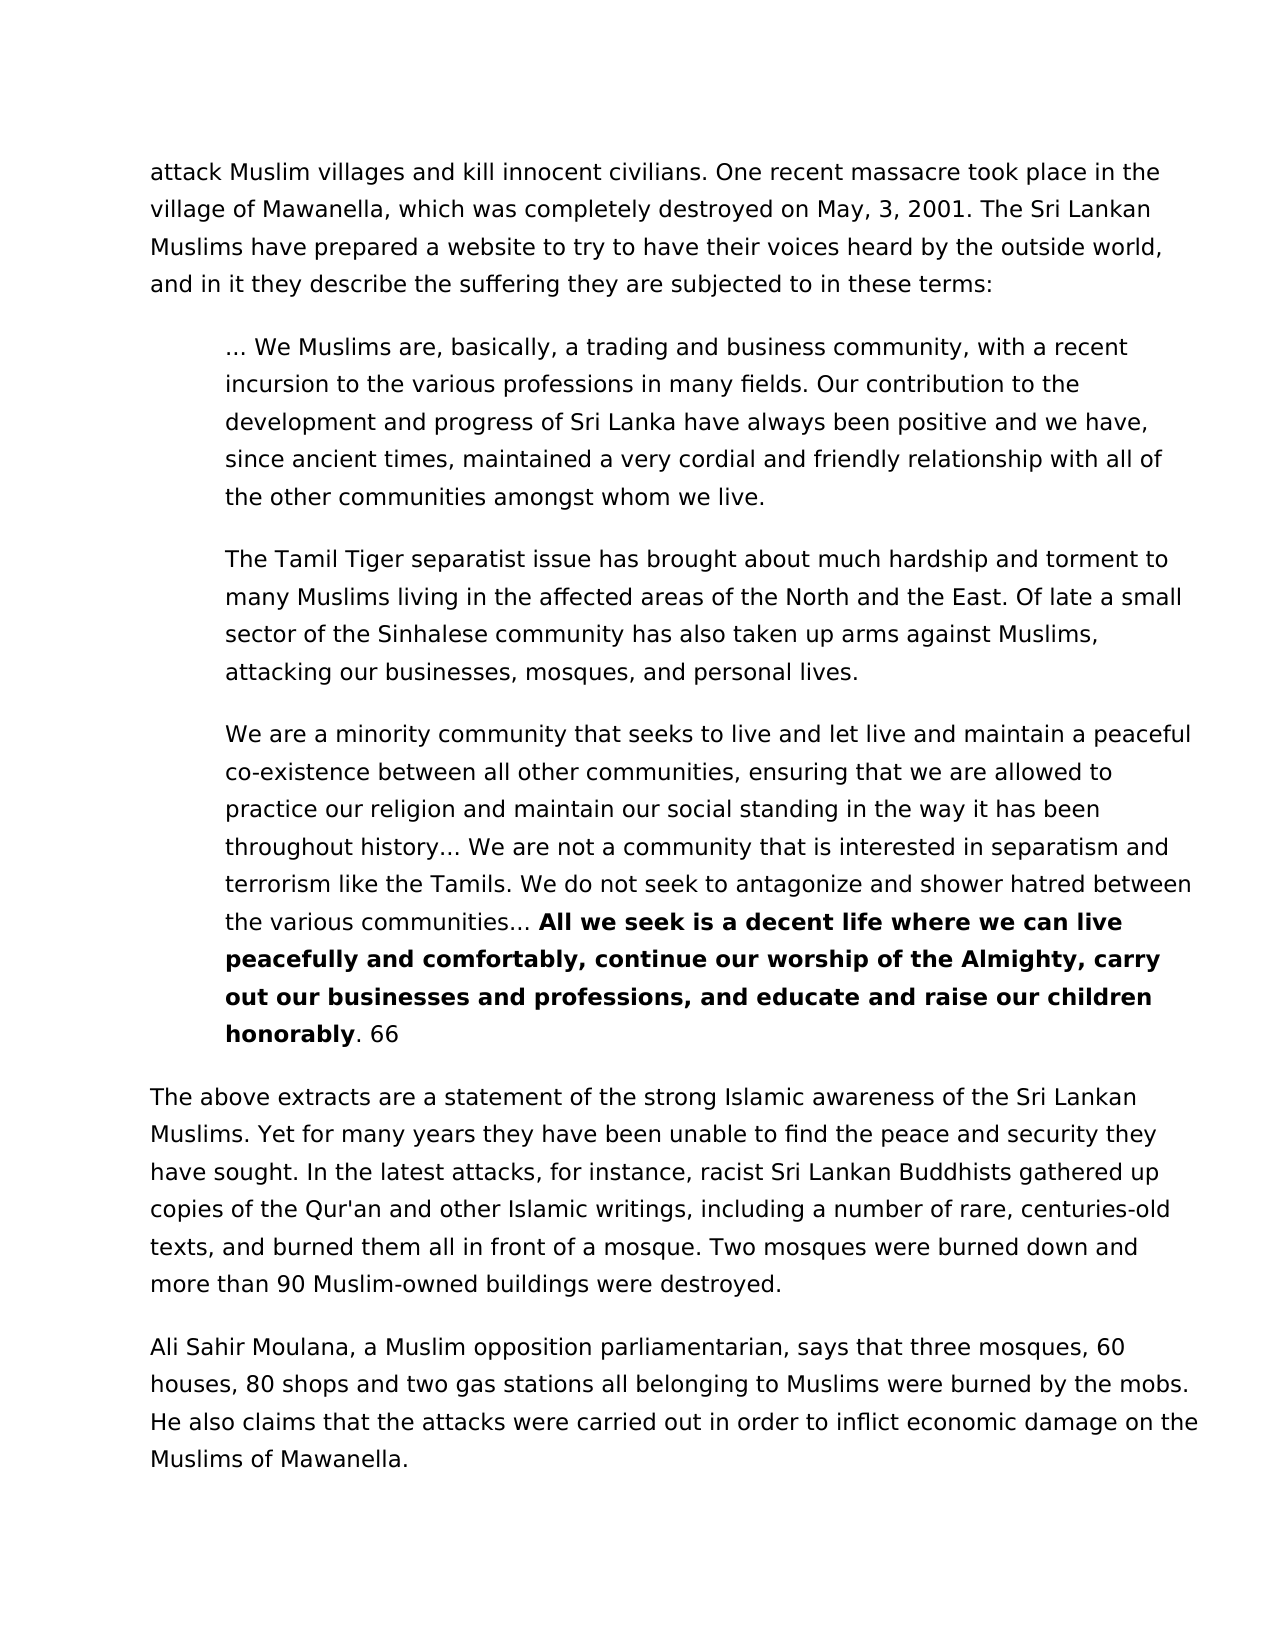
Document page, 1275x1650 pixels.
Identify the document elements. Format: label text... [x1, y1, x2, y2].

text Ali Sahir Moulana, a Muslim opposition parliamentarian, says that three mosques, 60 houses, 80 shops and two gas stations all belonging to Muslims were burned by the mobs. He also claims that the attacks were carried out in order to inflict economic damage on the Muslims of Mawanella. [150, 1325, 1200, 1475]
text attack Muslim villages and kill innocent civilians. One recent massacre took place in the village of Mawanella, which was completely destroyed on May, 3, 2001. The Sri Lankan Muslims have prepared a website to try to have their voices heard by the outside world, and in it they describe the suffering they are subjected to in these terms: [150, 150, 1200, 300]
text ... We Muslims are, basically, a trading and business community, with a recent incursion to the various professions in many fields. Our contribution to the development and progress of Sri Lanka have always been positive and we have, since ancient times, maintained a very cordial and friendly relationship with all of the other communities amongst whom we live. [225, 325, 1200, 512]
text The above extracts are a statement of the strong Islamic awareness of the Sri Lankan Muslims. Yet for many years they have been unable to find the peace and security they have sought. In the latest attacks, for instance, racist Sri Lankan Buddhists gathered up copies of the Qur'an and other Islamic writings, including a number of rare, centuries-old texts, and burned them all in front of a mosque. Two mosques were burned down and more than 90 Muslim-owned buildings were destroyed. [150, 1075, 1200, 1300]
text The Tamil Tiger separatist issue has brought about much hardship and torment to many Muslims living in the affected areas of the North and the East. Of late a small sector of the Sinhalese community has also taken up arms against Muslims, attacking our businesses, mosques, and personal lives. [225, 537, 1200, 687]
text We are a minority community that seeks to live and let live and maintain a peaceful co-existence between all other communities, ensuring that we are allowed to practice our religion and maintain our social standing in the way it has been throughout history... We are not a community that is interested in separatism and terrorism like the Tamils. We do not seek to antagonize and shower hatred between the various communities... All we seek is a decent life where we can live peacefully and comfortably, continue our worship of the Almighty, carry out our businesses and professions, and educate and raise our children honorably. 66 [225, 712, 1200, 1050]
